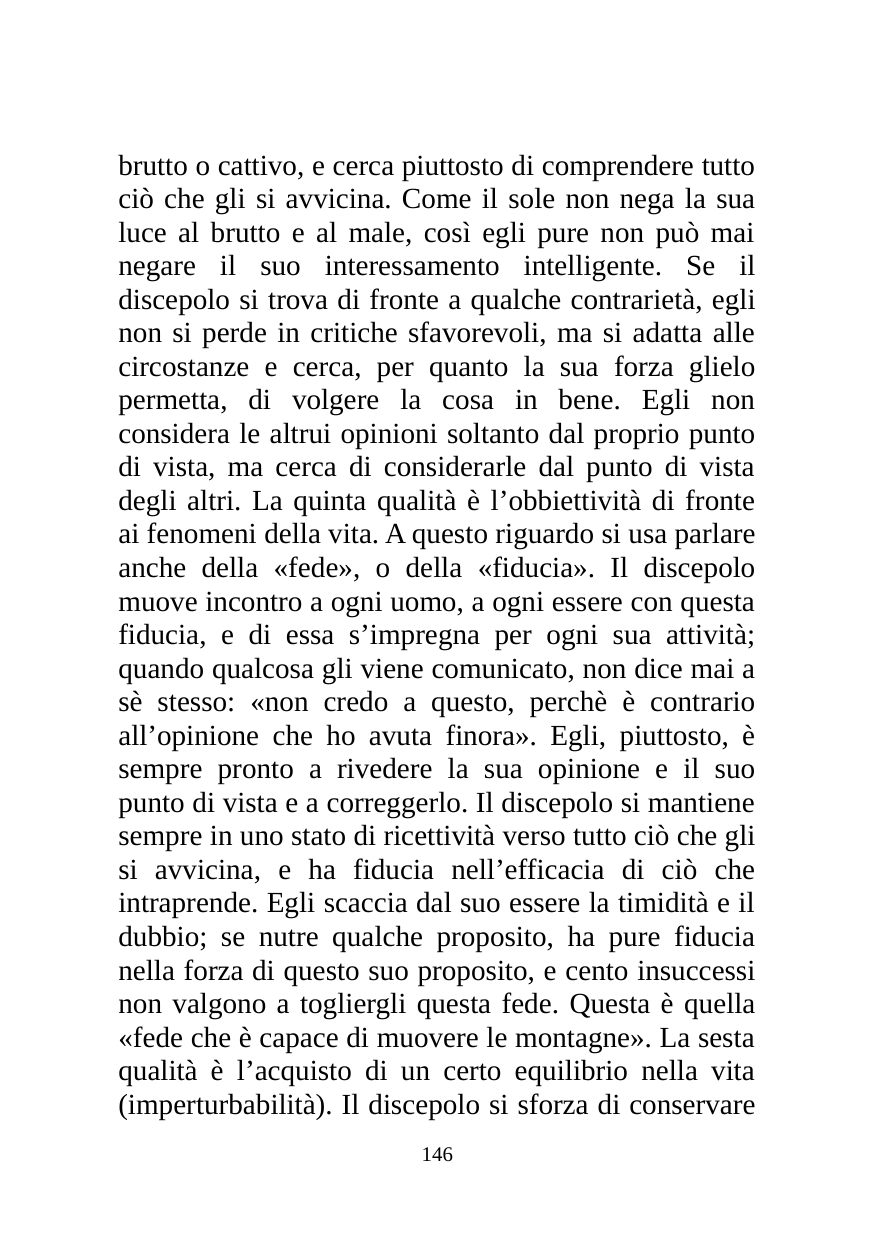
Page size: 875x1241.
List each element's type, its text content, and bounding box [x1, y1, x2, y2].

text brutto o cattivo, e cerca piuttosto di comprendere tutto ciò che gli si avvicina. Come il sole non nega la sua luce al brutto e al male, così egli pure non può mai negare il suo interessamento intelligente. Se il discepolo si trova di fronte a qualche contrarietà, egli non si perde in critiche sfavorevoli, ma si adatta alle circostanze e cerca, per quanto la sua forza glielo permetta, di volgere la cosa in bene. Egli non considera le altrui opinioni soltanto dal proprio punto di vista, ma cerca di considerarle dal punto di vista degli altri. La quinta qualità è l’obbiettività di fronte ai fenomeni della vita. A questo riguardo si usa parlare anche della «fede», o della «fiducia». Il discepolo muove incontro a ogni uomo, a ogni essere con questa fiducia, e di essa s’impregna per ogni sua attività; quando qualcosa gli viene comunicato, non dice mai a sè stesso: «non credo a questo, perchè è contrario all’opinione che ho avuta finora». Egli, piuttosto, è sempre pronto a rivedere la sua opinione e il suo punto di vista e a correggerlo. Il discepolo si mantiene sempre in uno stato di ricettività verso tutto ciò che gli si avvicina, e ha fiducia nell’efficacia di ciò che intraprende. Egli scaccia dal suo essere la timidità e il dubbio; se nutre qualche proposito, ha pure fiducia nella forza di questo suo proposito, e cento insuccessi non valgono a togliergli questa fede. Questa è quella «fede che è capace di muovere le montagne». La sesta qualità è l’acquisto di un certo equilibrio nella vita (imperturbabilità). Il discepolo si sforza di conservare [118, 148, 756, 1120]
